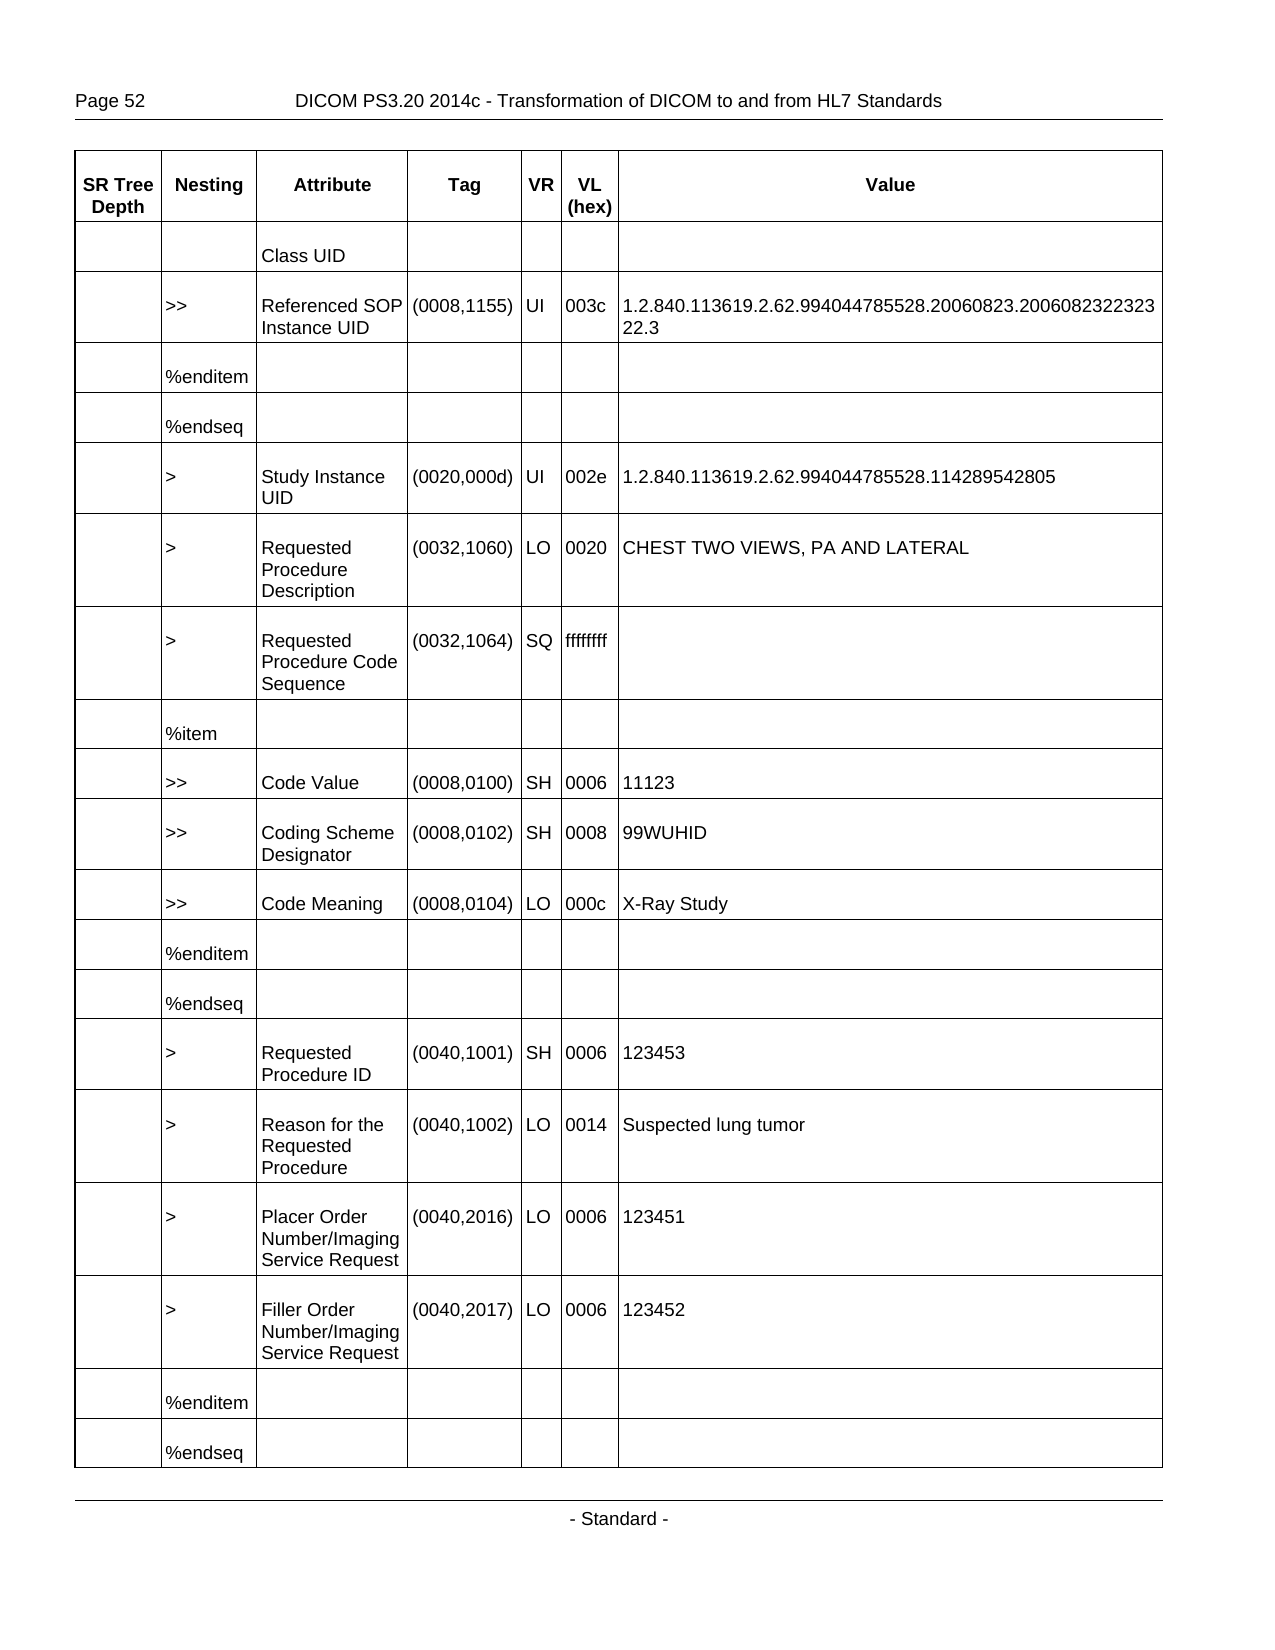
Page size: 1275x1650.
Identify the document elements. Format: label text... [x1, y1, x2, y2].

table_cell (0040,1002) [408, 1090, 521, 1182]
table_header Value [619, 151, 1162, 221]
table_cell [257, 1419, 407, 1467]
table_cell LO [522, 514, 561, 606]
table_cell [562, 222, 618, 271]
table_cell Code Meaning [257, 870, 407, 919]
table_cell > [162, 1276, 256, 1368]
table_cell [76, 1369, 161, 1417]
table_cell UI [522, 443, 561, 513]
table_cell [257, 1369, 407, 1417]
table_cell [619, 393, 1162, 442]
table_cell Requested Procedure ID [257, 1019, 407, 1089]
table_cell [619, 970, 1162, 1018]
table_cell [76, 1276, 161, 1368]
table_cell [408, 1419, 521, 1467]
table_cell Class UID [257, 222, 407, 271]
table_cell [562, 970, 618, 1018]
table_cell %item [162, 700, 256, 748]
table_cell 99WUHID [619, 799, 1162, 869]
table_header VL (hex) [562, 151, 618, 221]
table_cell SH [522, 1019, 561, 1089]
table_cell 0006 [562, 749, 618, 798]
table_cell [562, 1369, 618, 1417]
table_cell 0020 [562, 514, 618, 606]
table_cell [522, 1419, 561, 1467]
table_cell (0008,0102) [408, 799, 521, 869]
table_cell [619, 920, 1162, 968]
table_cell [76, 970, 161, 1018]
table_cell (0040,2016) [408, 1183, 521, 1275]
table_cell [562, 343, 618, 392]
table_cell > [162, 607, 256, 698]
table_cell >> [162, 870, 256, 919]
table_cell (0040,2017) [408, 1276, 521, 1368]
table_cell [257, 393, 407, 442]
table_cell 0006 [562, 1019, 618, 1089]
table_cell 0008 [562, 799, 618, 869]
table_cell [76, 870, 161, 919]
table_cell [76, 222, 161, 271]
table_cell LO [522, 1183, 561, 1275]
table_header VR [522, 151, 561, 221]
table_cell SQ [522, 607, 561, 698]
table_cell [162, 222, 256, 271]
table_cell > [162, 1019, 256, 1089]
table_cell [619, 1369, 1162, 1417]
table_cell %enditem [162, 343, 256, 392]
table_cell LO [522, 1276, 561, 1368]
table_cell 002e [562, 443, 618, 513]
table_cell 123452 [619, 1276, 1162, 1368]
table_cell (0040,1001) [408, 1019, 521, 1089]
table_cell [562, 1419, 618, 1467]
table_cell >> [162, 272, 256, 342]
table_cell CHEST TWO VIEWS, PA AND LATERAL [619, 514, 1162, 606]
table_cell [522, 1369, 561, 1417]
table_header SR Tree Depth [76, 151, 161, 221]
table_cell (0008,0100) [408, 749, 521, 798]
table_cell [76, 1183, 161, 1275]
table_cell (0020,000d) [408, 443, 521, 513]
table_cell Study Instance UID [257, 443, 407, 513]
table_cell Filler Order Number/Imaging Service Request [257, 1276, 407, 1368]
table_cell [76, 700, 161, 748]
table_cell Requested Procedure Description [257, 514, 407, 606]
table_cell [76, 749, 161, 798]
table_cell Code Value [257, 749, 407, 798]
table_cell (0032,1064) [408, 607, 521, 698]
table_cell 1.2.840.113619.2.62.994044785528.20060823.200608232232322.3 [619, 272, 1162, 342]
table_cell [76, 920, 161, 968]
table_cell 003c [562, 272, 618, 342]
table_cell [408, 700, 521, 748]
table_header Attribute [257, 151, 407, 221]
table_cell Reason for the Requested Procedure [257, 1090, 407, 1182]
table_cell 000c [562, 870, 618, 919]
table_header Tag [408, 151, 521, 221]
table_cell SH [522, 749, 561, 798]
table_cell 0006 [562, 1276, 618, 1368]
table_cell [522, 393, 561, 442]
table_cell [522, 222, 561, 271]
table_cell [257, 920, 407, 968]
table_cell (0008,0104) [408, 870, 521, 919]
table_cell [408, 343, 521, 392]
table_cell 123451 [619, 1183, 1162, 1275]
table_cell > [162, 443, 256, 513]
table_cell LO [522, 1090, 561, 1182]
table_cell (0008,1155) [408, 272, 521, 342]
table_cell [522, 970, 561, 1018]
table_cell [76, 443, 161, 513]
table_cell 123453 [619, 1019, 1162, 1089]
table_cell [76, 272, 161, 342]
table_cell [257, 700, 407, 748]
table_cell %endseq [162, 393, 256, 442]
table_cell Placer Order Number/Imaging Service Request [257, 1183, 407, 1275]
table_cell %enditem [162, 920, 256, 968]
table_cell Requested Procedure Code Sequence [257, 607, 407, 698]
table_cell [619, 607, 1162, 698]
table_cell [408, 393, 521, 442]
table_cell 0006 [562, 1183, 618, 1275]
table_cell 0014 [562, 1090, 618, 1182]
table_cell [408, 970, 521, 1018]
table_cell X-Ray Study [619, 870, 1162, 919]
table_cell UI [522, 272, 561, 342]
table_cell %endseq [162, 1419, 256, 1467]
table_cell >> [162, 749, 256, 798]
table_cell LO [522, 870, 561, 919]
table_cell [619, 343, 1162, 392]
table_cell > [162, 514, 256, 606]
table_cell Referenced SOP Instance UID [257, 272, 407, 342]
table_cell [562, 700, 618, 748]
table_cell > [162, 1183, 256, 1275]
table_cell [619, 700, 1162, 748]
table_cell [76, 393, 161, 442]
table_cell [76, 799, 161, 869]
table_cell 1.2.840.113619.2.62.994044785528.114289542805 [619, 443, 1162, 513]
table_cell [522, 920, 561, 968]
table_cell [522, 343, 561, 392]
table_cell [408, 1369, 521, 1417]
table_cell 11123 [619, 749, 1162, 798]
table_cell [408, 920, 521, 968]
table_cell [619, 1419, 1162, 1467]
table_cell [562, 393, 618, 442]
table_cell [562, 920, 618, 968]
table_cell [76, 514, 161, 606]
table_cell (0032,1060) [408, 514, 521, 606]
table_cell %endseq [162, 970, 256, 1018]
table_cell Coding Scheme Designator [257, 799, 407, 869]
table_cell %enditem [162, 1369, 256, 1417]
table_cell [257, 343, 407, 392]
table_cell > [162, 1090, 256, 1182]
table_cell [76, 1090, 161, 1182]
table_cell [522, 700, 561, 748]
table_cell Suspected lung tumor [619, 1090, 1162, 1182]
table_cell SH [522, 799, 561, 869]
table_cell [76, 607, 161, 698]
table_cell [257, 970, 407, 1018]
table_cell ffffffff [562, 607, 618, 698]
table_cell >> [162, 799, 256, 869]
table_cell [76, 1019, 161, 1089]
table_cell [408, 222, 521, 271]
table_cell [76, 343, 161, 392]
table_header Nesting [162, 151, 256, 221]
table_cell [619, 222, 1162, 271]
table_cell [76, 1419, 161, 1467]
